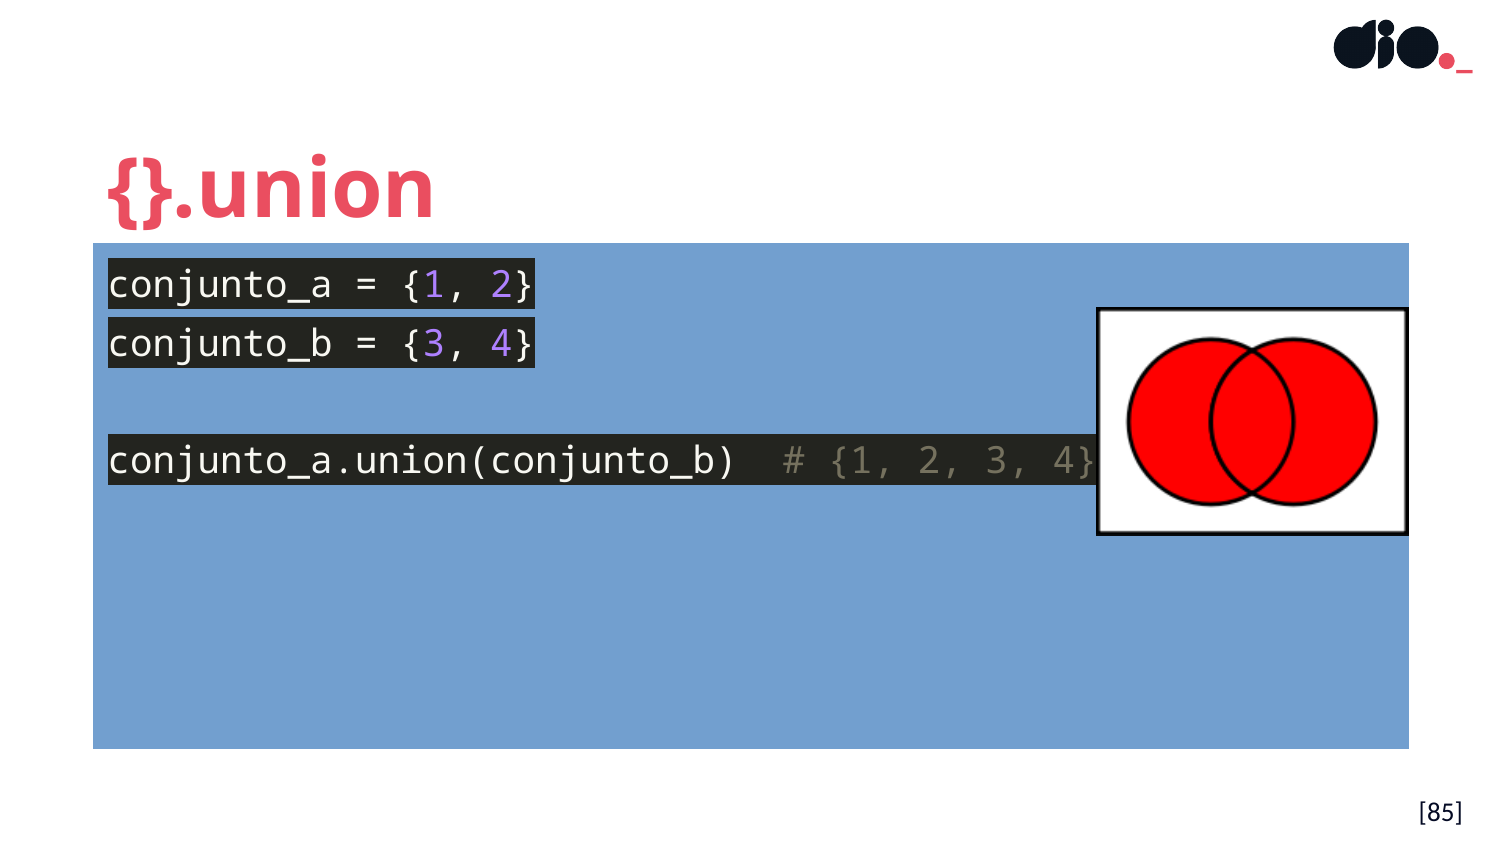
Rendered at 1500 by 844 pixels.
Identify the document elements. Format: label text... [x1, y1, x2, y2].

table_header conjunto_a = {1, 2} conjunto_b = {3, 4} conjunto_a.union(conjunto_b) # {1, 2, 3, 4} [93, 243, 1409, 749]
text_box {}.union [92, 104, 1408, 243]
picture [1096, 307, 1409, 536]
text_box [] [1403, 779, 1494, 844]
